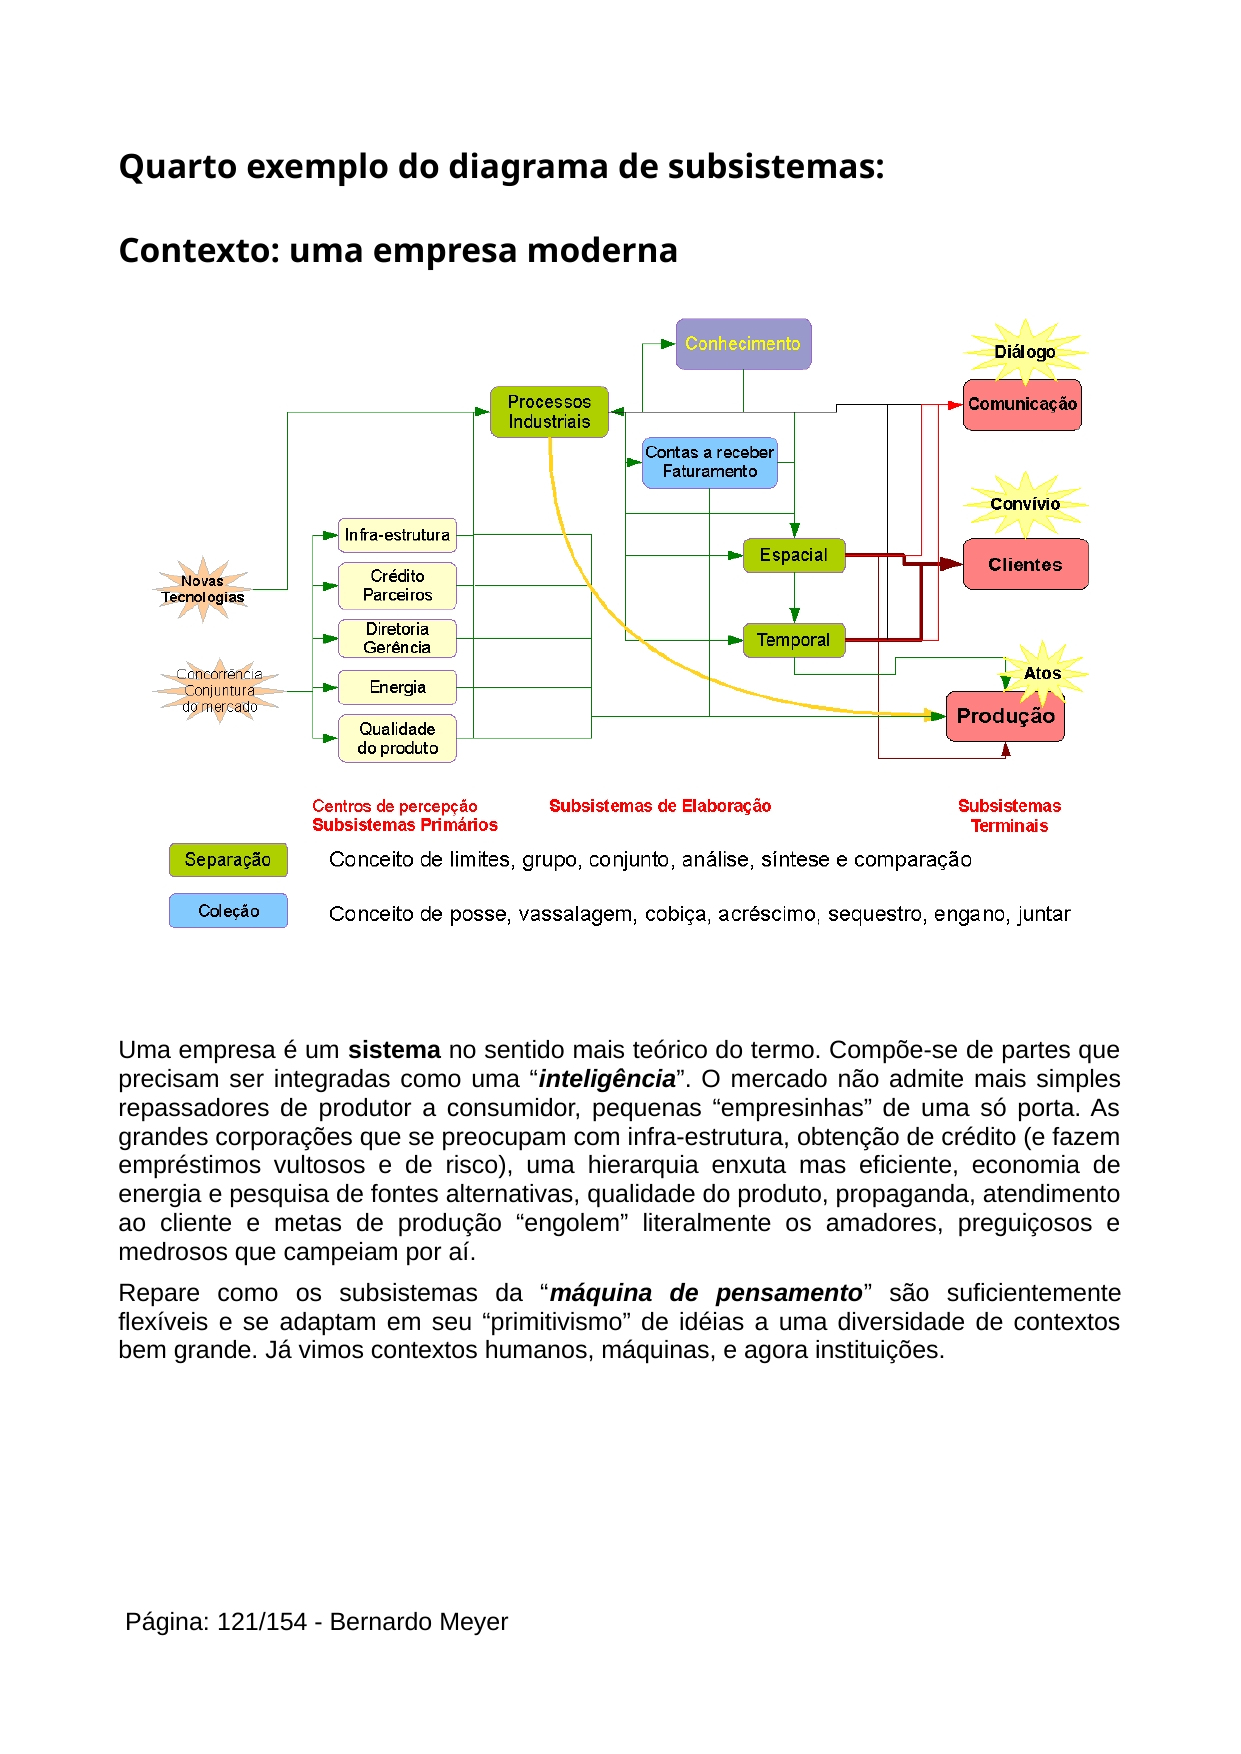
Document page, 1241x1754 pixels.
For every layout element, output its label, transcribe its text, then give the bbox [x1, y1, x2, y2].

picture [118, 284, 1122, 995]
text Repare como os subsistemas da “máquina de pensamento” são suficientemente flexíveis e se adaptam em seu “primitivismo” de idéias a uma diversidade de contextos bem grande. Já vimos contextos humanos, máquinas, e agora instituições. [118, 1278, 1122, 1364]
text Uma empresa é um sistema no sentido mais teórico do termo. Compõe-se de partes que precisam ser integradas como uma “inteligência”. O mercado não admite mais simples repassadores de produtor a consumidor, pequenas “empresinhas” de uma só porta. As grandes corporações que se preocupam com infra-estrutura, obtenção de crédito (e fazem empréstimos vultosos e de risco), uma hierarquia enxuta mas eficiente, economia de energia e pesquisa de fontes alternativas, qualidade do produto, propaganda, atendimento ao cliente e metas de produção “engolem” literalmente os amadores, preguiçosos e medrosos que campeiam por aí. [118, 1036, 1122, 1266]
subtitle Quarto exemplo do diagrama de subsistemas: [118, 143, 1122, 189]
subtitle Contexto: uma empresa moderna [118, 226, 1122, 272]
